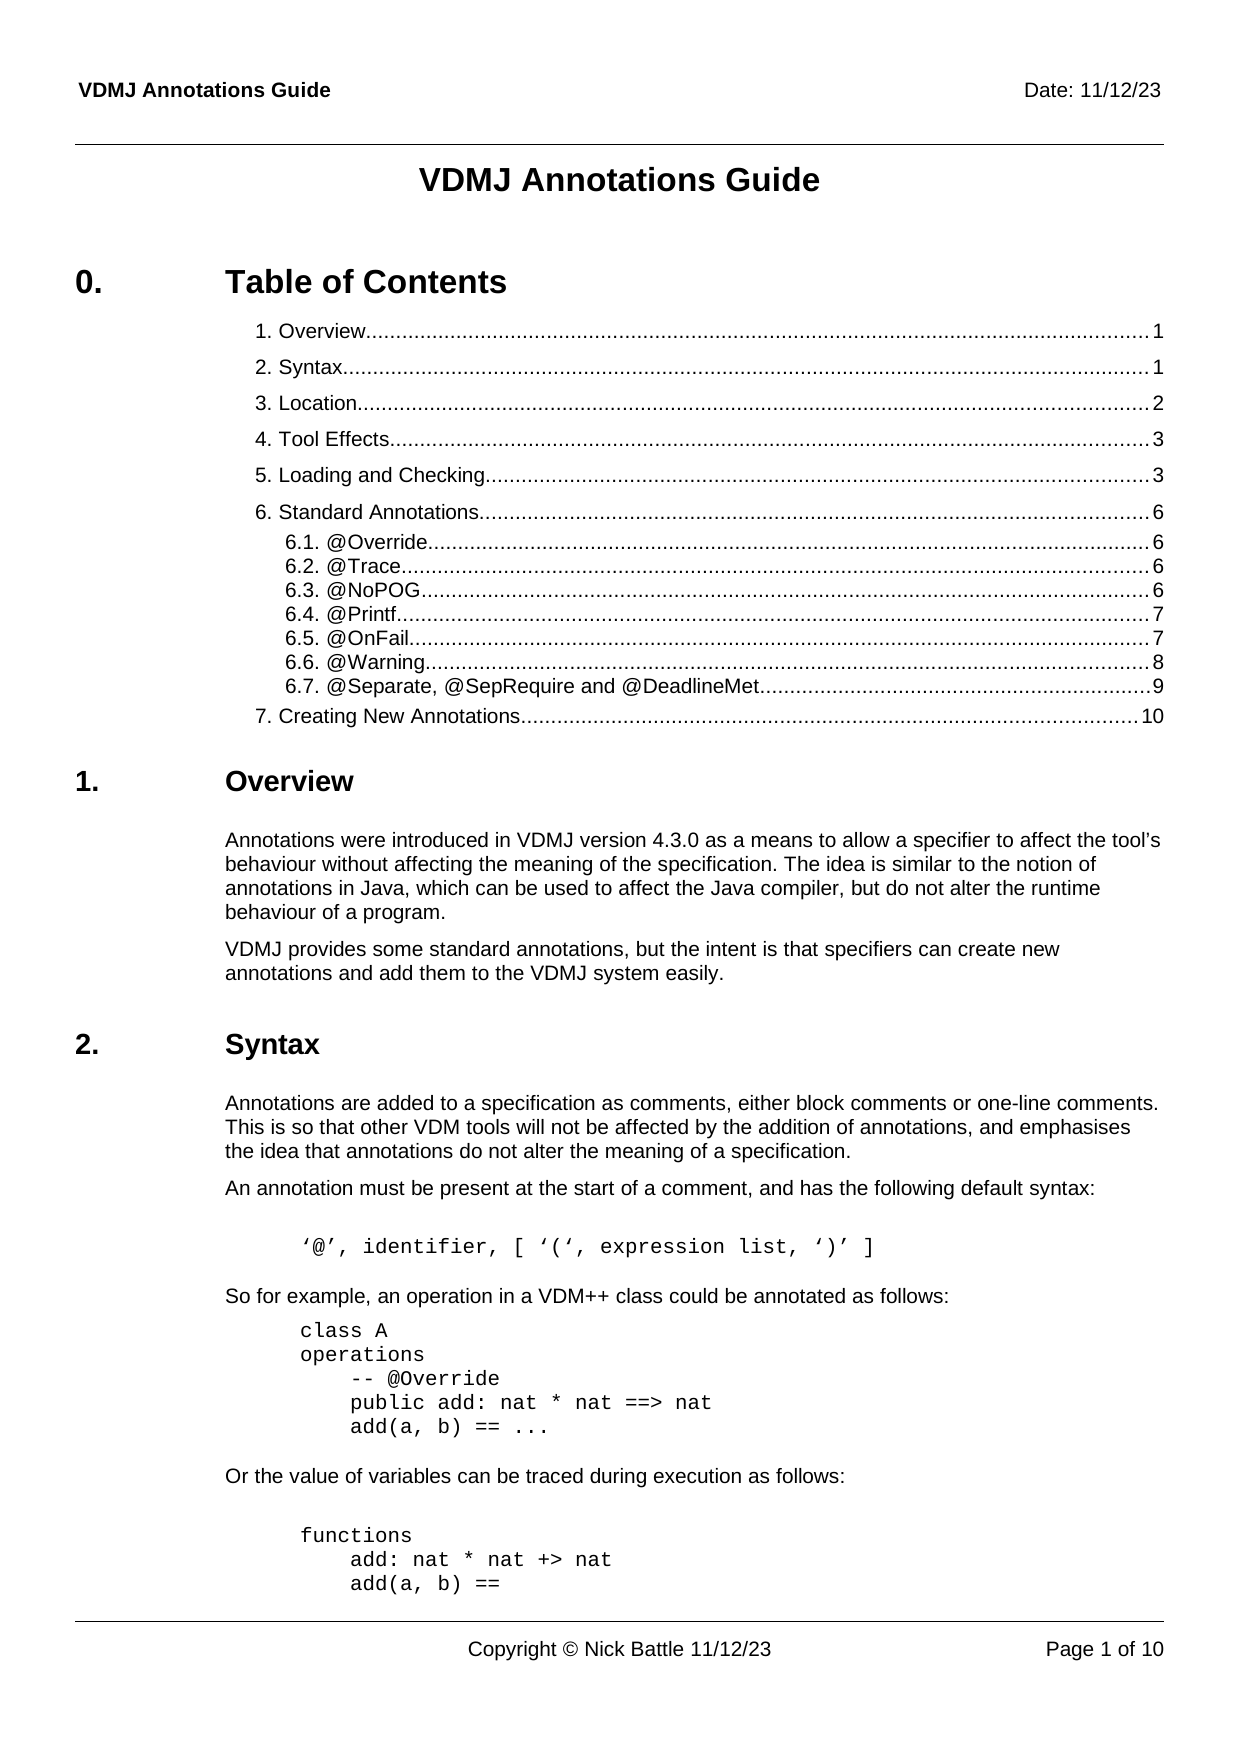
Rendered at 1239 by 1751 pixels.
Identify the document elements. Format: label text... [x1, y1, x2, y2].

text 5. Loading and Checking 3 [255, 463, 1164, 487]
text VDMJ Annotations Guide [75, 160, 1164, 198]
text 6.7. @Separate, @SepRequire and @DeadlineMet 9 [285, 674, 1164, 698]
subtitle Table of Contents [75, 262, 1164, 300]
text An annotation must be present at the start of a comment, and has the following default syntax: [225, 1175, 1164, 1199]
text VDMJ provides some standard annotations, but the intent is that specifiers can create new annotations and add them to the VDMJ system easily. [225, 937, 1164, 985]
text Annotations are added to a specification as comments, either block comments or one-line comments. This is so that other VDM tools will not be affected by the addition of annotations, and emphasises the idea that annotations do not alter the meaning of a specification. [225, 1091, 1164, 1163]
text 6.5. @OnFail 7 [285, 626, 1164, 650]
subtitle Syntax [75, 1027, 1164, 1061]
text 7. Creating New Annotations 10 [255, 704, 1164, 728]
text ‘@’, identifier, [ ‘(‘, expression list, ‘)’ ] [300, 1236, 1164, 1260]
text Or the value of variables can be traced during execution as follows: [225, 1464, 1164, 1488]
text functions [300, 1525, 1164, 1549]
text So for example, an operation in a VDM++ class could be annotated as follows: [225, 1284, 1164, 1308]
text 2. Syntax 1 [255, 355, 1164, 379]
text add(a, b) == [300, 1573, 1164, 1597]
text 6.1. @Override 6 [285, 530, 1164, 554]
text -- @Override [300, 1368, 1164, 1392]
subtitle Overview [75, 764, 1164, 798]
text add(a, b) == ... [300, 1416, 1164, 1440]
text 6.3. @NoPOG 6 [285, 578, 1164, 602]
text 1. Overview 1 [255, 319, 1164, 343]
text 4. Tool Effects 3 [255, 427, 1164, 451]
text 6.2. @Trace 6 [285, 554, 1164, 578]
text public add: nat * nat ==> nat [300, 1392, 1164, 1416]
text 6. Standard Annotations 6 [255, 499, 1164, 524]
text 3. Location 2 [255, 391, 1164, 415]
text 6.4. @Printf 7 [285, 602, 1164, 626]
text 6.6. @Warning 8 [285, 650, 1164, 674]
text add: nat * nat +> nat [300, 1549, 1164, 1573]
text Annotations were introduced in VDMJ version 4.3.0 as a means to allow a specifier to affect the tool’s behaviour without affecting the meaning of the specification. The idea is similar to the notion of annotations in Java, which can be used to affect the Java compiler, but do not alter the runtime behaviour of a program. [225, 828, 1164, 924]
text class A [300, 1320, 1164, 1344]
text operations [300, 1344, 1164, 1368]
